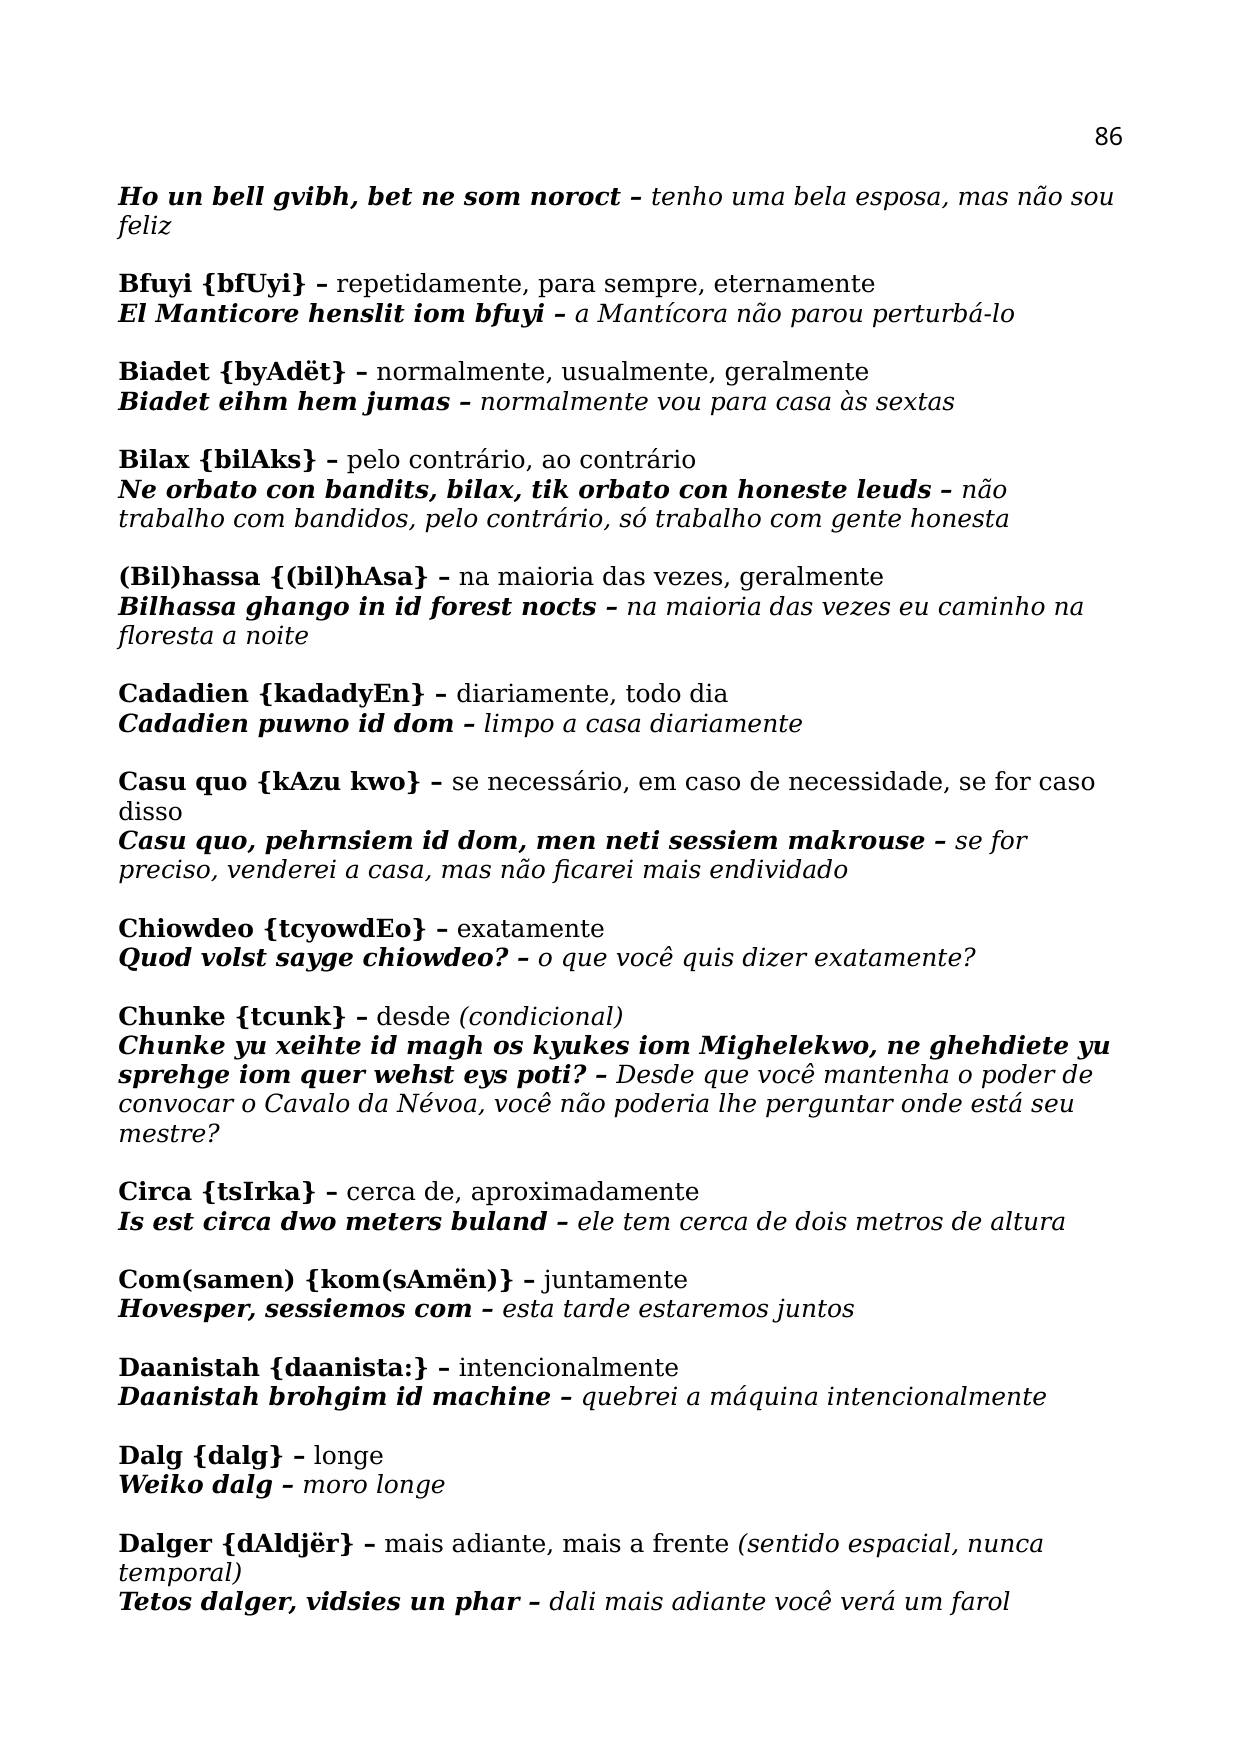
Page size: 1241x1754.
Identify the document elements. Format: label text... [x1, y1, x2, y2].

text Bilhassa ghango in id forest nocts – na maioria das vezes eu caminho na floresta a noite [118, 592, 1123, 650]
text (Bil)hassa {(bil)hAsa} – na maioria das vezes, geralmente [118, 562, 1123, 592]
text Casu quo, pehrnsiem id dom, men neti sessiem makrouse – se for preciso, venderei a casa, mas não ficarei mais endividado [118, 826, 1123, 884]
text Dalger {dAldjër} – mais adiante, mais a frente (sentido espacial, nunca temporal) [118, 1529, 1123, 1587]
text Daanistah brohgim id machine – quebrei a máquina intencionalmente [118, 1382, 1123, 1412]
text Tetos dalger, vidsies un phar – dali mais adiante você verá um farol [118, 1587, 1123, 1617]
text Chunke {tcunk} – desde (condicional) [118, 1001, 1123, 1031]
text Dalg {dalg} – longe [118, 1441, 1123, 1470]
text Is est circa dwo meters buland – ele tem cerca de dois metros de altura [118, 1206, 1123, 1236]
text Chiowdeo {tcyowdEo} – exatamente [118, 913, 1123, 943]
text Bilax {bilAks} – pelo contrário, ao contrário [118, 445, 1123, 474]
text Biadet eihm hem jumas – normalmente vou para casa às sextas [118, 387, 1123, 416]
text Chunke yu xeihte id magh os kyukes iom Mighelekwo, ne ghehdiete yu sprehge iom quer wehst eys poti? – Desde que você mantenha o poder de convocar o Cavalo da Névoa, você não poderia lhe perguntar onde está seu mestre? [118, 1031, 1123, 1148]
text Ne orbato con bandits, bilax, tik orbato con honeste leuds – não trabalho com bandidos, pelo contrário, só trabalho com gente honesta [118, 474, 1123, 533]
text Daanistah {daanista:} – intencionalmente [118, 1353, 1123, 1382]
text Com(samen) {kom(sAmën)} – juntamente [118, 1265, 1123, 1294]
text Cadadien puwno id dom – limpo a casa diariamente [118, 709, 1123, 738]
text Bfuyi {bfUyi} – repetidamente, para sempre, eternamente [118, 269, 1123, 299]
text Cadadien {kadadyEn} – diariamente, todo dia [118, 679, 1123, 709]
text Biadet {byAdët} – normalmente, usualmente, geralmente [118, 357, 1123, 387]
text Ho un bell gvibh, bet ne som noroct – tenho uma bela esposa, mas não sou feliz [118, 182, 1123, 240]
text Circa {tsIrka} – cerca de, aproximadamente [118, 1177, 1123, 1206]
text Quod volst sayge chiowdeo? – o que você quis dizer exatamente? [118, 943, 1123, 972]
text Weiko dalg – moro longe [118, 1470, 1123, 1499]
text Hovesper, sessiemos com – esta tarde estaremos juntos [118, 1294, 1123, 1324]
text Casu quo {kAzu kwo} – se necessário, em caso de necessidade, se for caso disso [118, 767, 1123, 826]
text El Manticore henslit iom bfuyi – a Mantícora não parou perturbá-lo [118, 299, 1123, 328]
